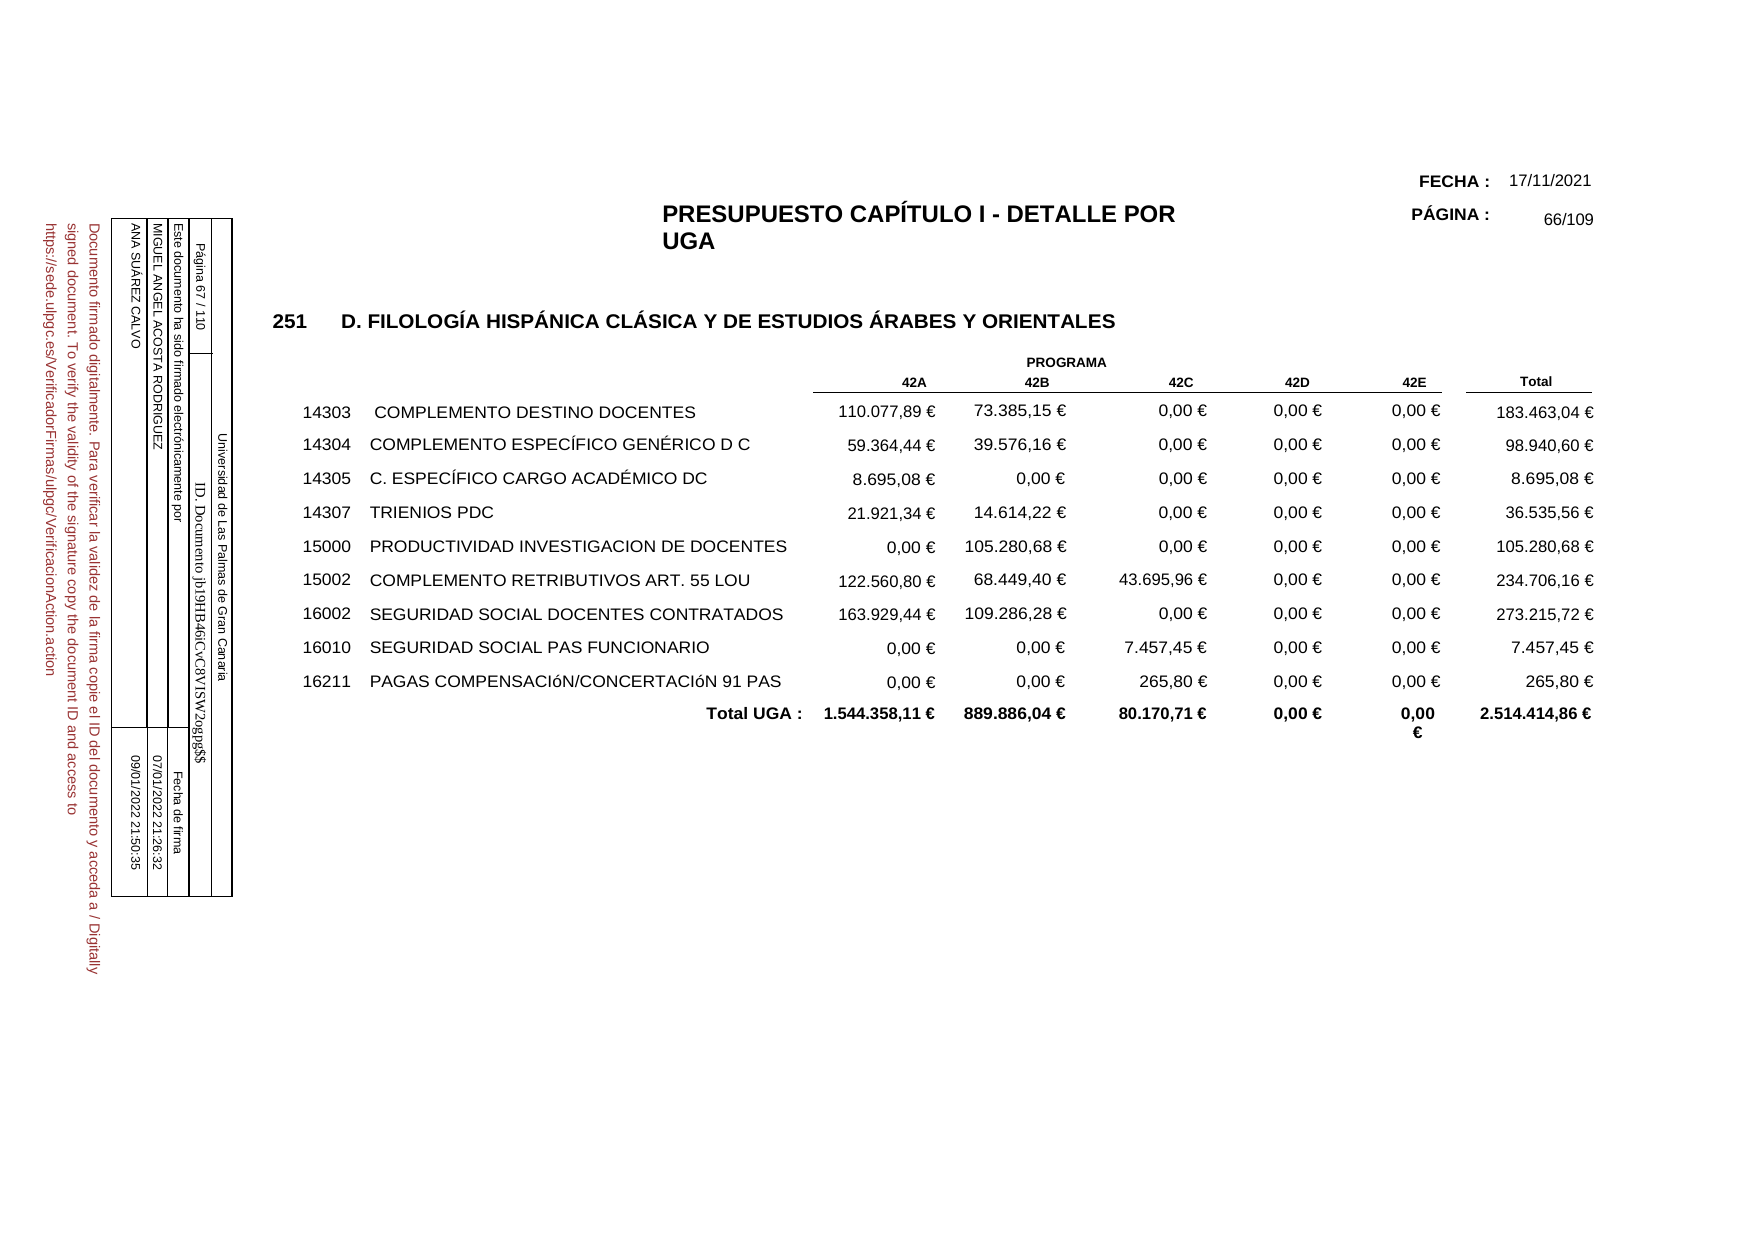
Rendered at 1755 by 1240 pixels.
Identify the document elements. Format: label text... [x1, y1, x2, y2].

table_cell 43.695,96 € [1112, 564, 1240, 597]
table_cell 0,00 € [1357, 564, 1442, 597]
table_cell 0,00 € [949, 631, 1112, 665]
table_cell 21.921,34 € [813, 496, 949, 530]
table_cell 14305 [297, 462, 359, 496]
table_cell 0,00 € [813, 631, 949, 665]
table_cell 07/01/2022 21:26:32 [148, 728, 167, 896]
table_cell 0,00 € [1357, 393, 1442, 428]
table_cell 73.385,15 € [949, 393, 1112, 428]
table_cell 0,00 € [1240, 564, 1357, 597]
table_header ANA SUÁREZ CALVO [112, 219, 146, 727]
table_cell [1442, 631, 1466, 665]
table_cell 42E [1357, 373, 1442, 391]
table_cell 0,00 € [1240, 530, 1357, 563]
table_cell 0,00 € [949, 665, 1112, 698]
table_header Página 67 / 110 [190, 219, 211, 353]
text 251 D. FILOLOGÍA HISPÁNICA CLÁSICA Y DE ESTUDIOS ÁRABES Y ORIENTALES [272, 310, 1234, 333]
table_cell 14303 [297, 391, 359, 428]
table_cell [1442, 373, 1466, 391]
table_cell 16010 [297, 631, 359, 665]
table_cell [1442, 428, 1466, 462]
table_cell [1442, 496, 1466, 530]
table_cell 14307 [297, 496, 359, 530]
table_cell 14304 [297, 428, 359, 462]
table_cell 42A [813, 373, 949, 391]
table_cell 8.695,08 € [813, 462, 949, 496]
table_cell 15000 [297, 530, 359, 563]
table_cell 183.463,04 € [1466, 393, 1592, 428]
table_cell 889.886,04 € [949, 698, 1112, 742]
table_cell SEGURIDAD SOCIAL PAS FUNCIONARIO [360, 631, 813, 665]
table_cell 110.077,89 € [813, 393, 949, 428]
table_cell [1442, 530, 1466, 563]
table_cell 98.940,60 € [1466, 428, 1592, 462]
text Documento firmado digitalmente. Para verificar la validez de la firma copie el ID del documento y acceda a / Digitally signed document. To verify the validity of the signature copy the document ID and access to https://sede.ulpgc.es/VerificadorFirmas/ulpgc/VerificacionAction.action [43, 223, 103, 976]
table_cell 42D [1240, 373, 1357, 391]
table_cell 163.929,44 € [813, 598, 949, 631]
table_cell [297, 698, 359, 742]
table_cell 0,00 € [1240, 393, 1357, 428]
table_cell 234.706,16 € [1466, 564, 1592, 597]
text 17/11/2021 [1494, 171, 1591, 190]
table_cell 7.457,45 € [1466, 631, 1592, 665]
table_cell 0,00 € [1357, 698, 1442, 742]
table_cell 0,00 € [1240, 428, 1357, 462]
table_cell [1442, 564, 1466, 597]
table_cell 0,00 € [1112, 462, 1240, 496]
table_cell [1442, 698, 1466, 742]
table_cell 0,00 € [1240, 698, 1357, 742]
table_cell 36.535,56 € [1466, 496, 1592, 530]
table_cell 8.695,08 € [1466, 462, 1592, 496]
table_cell 0,00 € [1357, 530, 1442, 563]
table_cell 15002 [297, 564, 359, 597]
table_cell 42B [949, 373, 1112, 391]
table_header PROGRAMA [949, 350, 1112, 372]
table_cell 0,00 € [1357, 631, 1442, 665]
table_cell SEGURIDAD SOCIAL DOCENTES CONTRATADOS [360, 598, 813, 631]
table_cell TRIENIOS PDC [360, 496, 813, 530]
table_cell 14.614,22 € [949, 496, 1112, 530]
table_cell Total [1466, 373, 1592, 391]
table_cell [1442, 462, 1466, 496]
table_header Universidad de Las Palmas de Gran Canaria [212, 219, 231, 896]
table_cell 0,00 € [1112, 598, 1240, 631]
table_header MIGUEL ANGEL ACOSTA RODRIGUEZ [148, 219, 167, 727]
table_cell 42C [1112, 373, 1240, 391]
table_cell 09/01/2022 21:50:35 [112, 728, 147, 896]
table_cell 16211 [297, 665, 359, 698]
table_cell 39.576,16 € [949, 428, 1112, 462]
table_cell 2.514.414,86 € [1466, 698, 1592, 742]
table_cell 0,00 € [1357, 598, 1442, 631]
table_cell 1.544.358,11 € [813, 698, 949, 742]
table_cell 0,00 € [1112, 496, 1240, 530]
table_cell PRODUCTIVIDAD INVESTIGACION DE DOCENTES [360, 530, 813, 563]
table_cell 0,00 € [813, 530, 949, 563]
table_cell 265,80 € [1112, 665, 1240, 698]
table_cell COMPLEMENTO ESPECÍFICO GENÉRICO D C [360, 428, 813, 462]
table_cell COMPLEMENTO RETRIBUTIVOS ART. 55 LOU [360, 564, 813, 597]
table_cell COMPLEMENTO DESTINO DOCENTES [360, 391, 813, 428]
table_cell 0,00 € [1112, 530, 1240, 563]
text [111, 218, 234, 901]
table_cell [1442, 598, 1466, 631]
table_cell [1442, 665, 1466, 698]
table_cell C. ESPECÍFICO CARGO ACADÉMICO DC [360, 462, 813, 496]
table_cell 0,00 € [1240, 462, 1357, 496]
table_header [1112, 350, 1592, 372]
table_cell ID. Documento jb19HB46iCvC8VISW2ogpg$$ [190, 354, 211, 896]
table_cell Fecha de firma [168, 728, 188, 896]
table_cell 105.280,68 € [1466, 530, 1592, 563]
table_header Este documento ha sido firmado electrónicamente por [169, 219, 188, 727]
table_cell 80.170,71 € [1112, 698, 1240, 742]
text PRESUPUESTO CAPÍTULO I - DETALLE POR UGA [662, 199, 1234, 255]
table_cell 105.280,68 € [949, 530, 1112, 563]
table_cell 0,00 € [1240, 496, 1357, 530]
text FECHA : PÁGINA : [1408, 171, 1490, 224]
table_cell 0,00 € [1357, 496, 1442, 530]
table_cell 0,00 € [813, 665, 949, 698]
table_cell 0,00 € [1357, 462, 1442, 496]
table_cell 68.449,40 € [949, 564, 1112, 597]
table_cell [1442, 391, 1466, 428]
table_cell 59.364,44 € [813, 428, 949, 462]
text 66/109 [1494, 210, 1594, 229]
table_cell 16002 [297, 598, 359, 631]
table_cell 0,00 € [1240, 665, 1357, 698]
table_cell 0,00 € [1240, 631, 1357, 665]
table_cell 0,00 € [1357, 665, 1442, 698]
table_header [813, 350, 949, 372]
table_cell PAGAS COMPENSACIóN/CONCERTACIóN 91 PAS [360, 665, 813, 698]
table_header [297, 350, 813, 391]
table_cell Total UGA : [360, 698, 813, 742]
table_cell 0,00 € [949, 462, 1112, 496]
table_cell 109.286,28 € [949, 598, 1112, 631]
table_cell 0,00 € [1112, 393, 1240, 428]
table_cell 0,00 € [1240, 598, 1357, 631]
table_cell 273.215,72 € [1466, 598, 1592, 631]
table_cell 0,00 € [1357, 428, 1442, 462]
table_cell 265,80 € [1466, 665, 1592, 698]
table_cell 122.560,80 € [813, 564, 949, 597]
table_cell 0,00 € [1112, 428, 1240, 462]
table_cell 7.457,45 € [1112, 631, 1240, 665]
